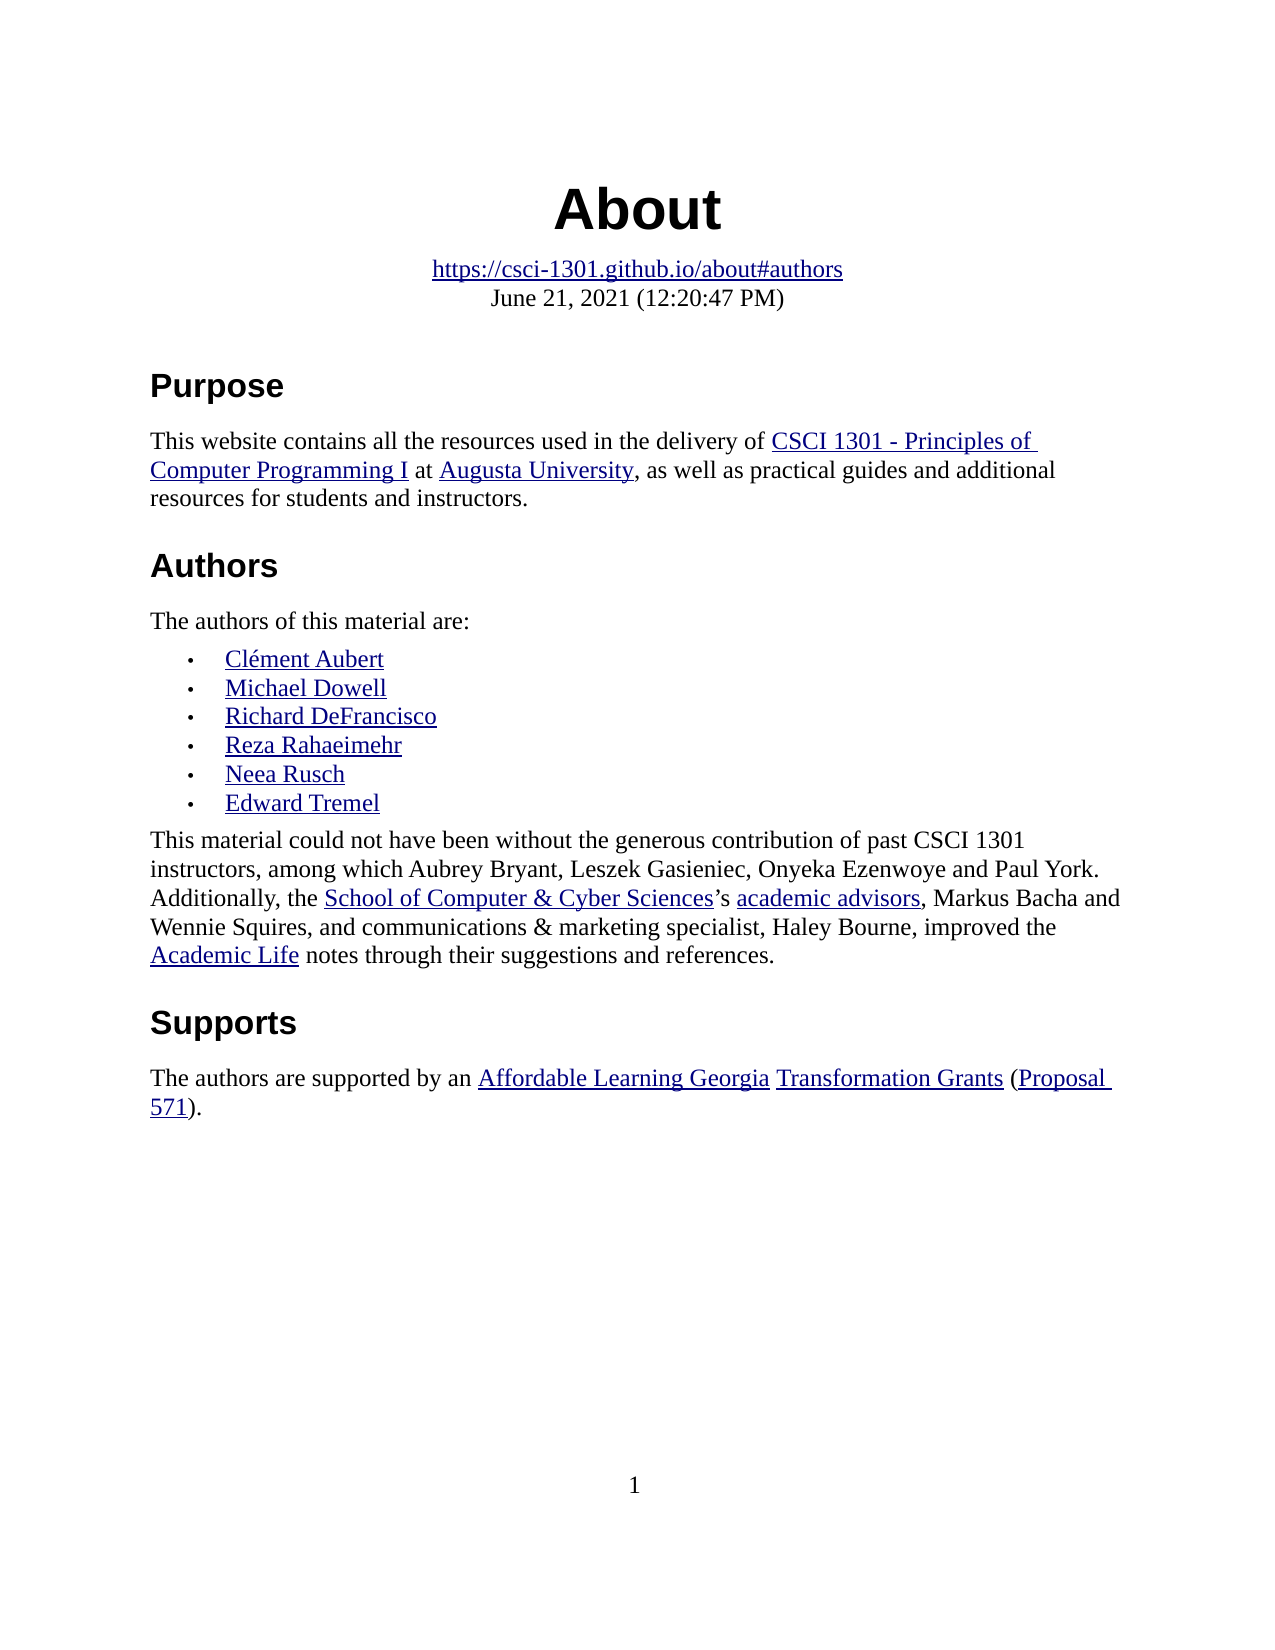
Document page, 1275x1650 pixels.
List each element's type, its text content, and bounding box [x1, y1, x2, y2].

subtitle Authors [150, 546, 1125, 585]
title About [150, 175, 1125, 242]
subtitle Purpose [150, 366, 1125, 404]
list Richard DeFrancisco [187, 701, 1125, 730]
text June 21, 2021 (12:20:47 PM) [150, 283, 1125, 312]
text https://csci-1301.github.io/about#authors [150, 254, 1125, 283]
list Clément Aubert [187, 644, 1125, 673]
list Neea Rusch [187, 759, 1125, 788]
list Edward Tremel [187, 788, 1125, 816]
list Reza Rahaeimehr [187, 730, 1125, 759]
text The authors of this material are: [150, 606, 1125, 635]
text This website contains all the resources used in the delivery of CSCI 1301 - Principles of Computer Programming I at Augusta University, as well as practical guides and additional resources for students and instructors. [150, 426, 1125, 512]
text This material could not have been without the generous contribution of past CSCI 1301 instructors, among which Aubrey Bryant, Leszek Gasieniec, Onyeka Ezenwoye and Paul York. Additionally, the School of Computer & Cyber Sciences’s academic advisors, Markus Bacha and Wennie Squires, and communications & marketing specialist, Haley Bourne, improved the Academic Life notes through their suggestions and references. [150, 825, 1125, 969]
subtitle Supports [150, 1003, 1125, 1042]
text The authors are supported by an Affordable Learning Georgia Transformation Grants (Proposal 571). [150, 1063, 1125, 1121]
list Michael Dowell [187, 673, 1125, 701]
